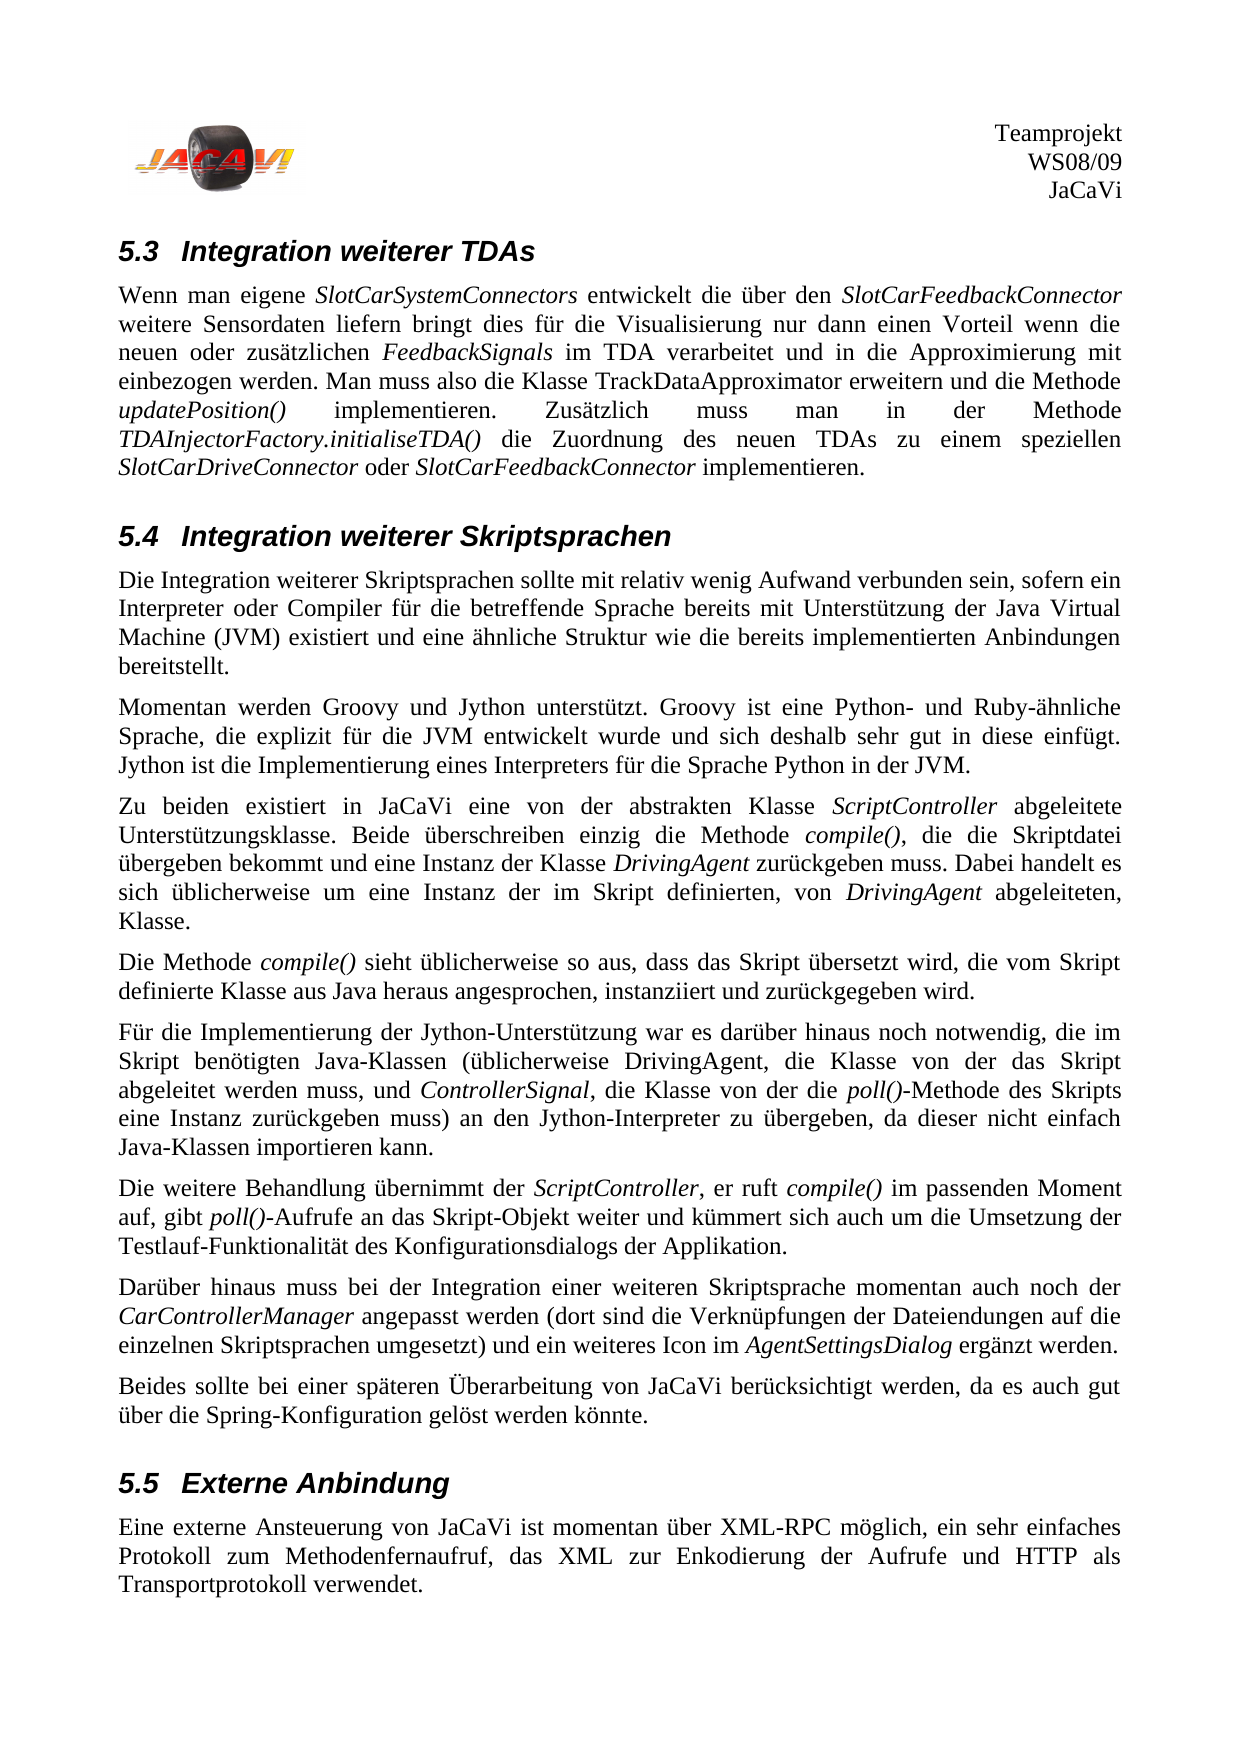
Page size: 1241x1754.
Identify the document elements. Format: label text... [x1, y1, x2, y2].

text Wenn man eigene SlotCarSystemConnectors entwickelt die über den SlotCarFeedbackConnector weitere Sensordaten liefern bringt dies für die Visualisierung nur dann einen Vorteil wenn die neuen oder zusätzlichen FeedbackSignals im TDA verarbeitet und in die Approximierung mit einbezogen werden. Man muss also die Klasse TrackDataApproximator erweitern und die Methode updatePosition() implementieren. Zusätzlich muss man in der Methode TDAInjectorFactory.initialiseTDA() die Zuordnung des neuen TDAs zu einem speziellen SlotCarDriveConnector oder SlotCarFeedbackConnector implementieren. [118, 280, 1122, 481]
text Beides sollte bei einer späteren Überarbeitung von JaCaVi berücksichtigt werden, da es auch gut über die Spring-Konfiguration gelöst werden könnte. [118, 1371, 1122, 1428]
text Die Integration weiterer Skriptsprachen sollte mit relativ wenig Aufwand verbunden sein, sofern ein Interpreter oder Compiler für die betreffende Sprache bereits mit Unterstützung der Java Virtual Machine (JVM) existiert und eine ähnliche Struktur wie die bereits implementierten Anbindungen bereitstellt. [118, 565, 1122, 680]
text Die Methode compile() sieht üblicherweise so aus, dass das Skript übersetzt wird, die vom Skript definierte Klasse aus Java heraus angesprochen, instanziiert und zurückgegeben wird. [118, 947, 1122, 1005]
text Zu beiden existiert in JaCaVi eine von der abstrakten Klasse ScriptController abgeleitete Unterstützungsklasse. Beide überschreiben einzig die Methode compile(), die die Skriptdatei übergeben bekommt und eine Instanz der Klasse DrivingAgent zurückgeben muss. Dabei handelt es sich üblicherweise um eine Instanz der im Skript definierten, von DrivingAgent abgeleiteten, Klasse. [118, 791, 1122, 935]
text Darüber hinaus muss bei der Integration einer weiteren Skriptsprache momentan auch noch der CarControllerManager angepasst werden (dort sind die Verknüpfungen der Dateiendungen auf die einzelnen Skriptsprachen umgesetzt) und ein weiteres Icon im AgentSettingsDialog ergänzt werden. [118, 1272, 1122, 1358]
text Für die Implementierung der Jython-Unterstützung war es darüber hinaus noch notwendig, die im Skript benötigten Java-Klassen (üblicherweise DrivingAgent, die Klasse von der das Skript abgeleitet werden muss, und ControllerSignal, die Klasse von der die poll()-Methode des Skripts eine Instanz zurückgeben muss) an den Jython-Interpreter zu übergeben, da dieser nicht einfach Java-Klassen importieren kann. [118, 1017, 1122, 1161]
picture [128, 120, 307, 195]
text Eine externe Ansteuerung von JaCaVi ist momentan über XML-RPC möglich, ein sehr einfaches Protokoll zum Methodenfernaufruf, das XML zur Enkodierung der Aufrufe und HTTP als Transportprotokoll verwendet. [118, 1512, 1122, 1598]
text Momentan werden Groovy und Jython unterstützt. Groovy ist eine Python- und Ruby-ähnliche Sprache, die explizit für die JVM entwickelt wurde und sich deshalb sehr gut in diese einfügt. Jython ist die Implementierung eines Interpreters für die Sprache Python in der JVM. [118, 692, 1122, 778]
text Die weitere Behandlung übernimmt der ScriptController, er ruft compile() im passenden Moment auf, gibt poll()-Aufrufe an das Skript-Objekt weiter und kümmert sich auch um die Umsetzung der Testlauf-Funktionalität des Konfigurationsdialogs der Applikation. [118, 1173, 1122, 1260]
subtitle Externe Anbindung [118, 1466, 1122, 1499]
subtitle Integration weiterer Skriptsprachen [118, 519, 1122, 552]
subtitle Integration weiterer TDAs [118, 234, 1122, 267]
